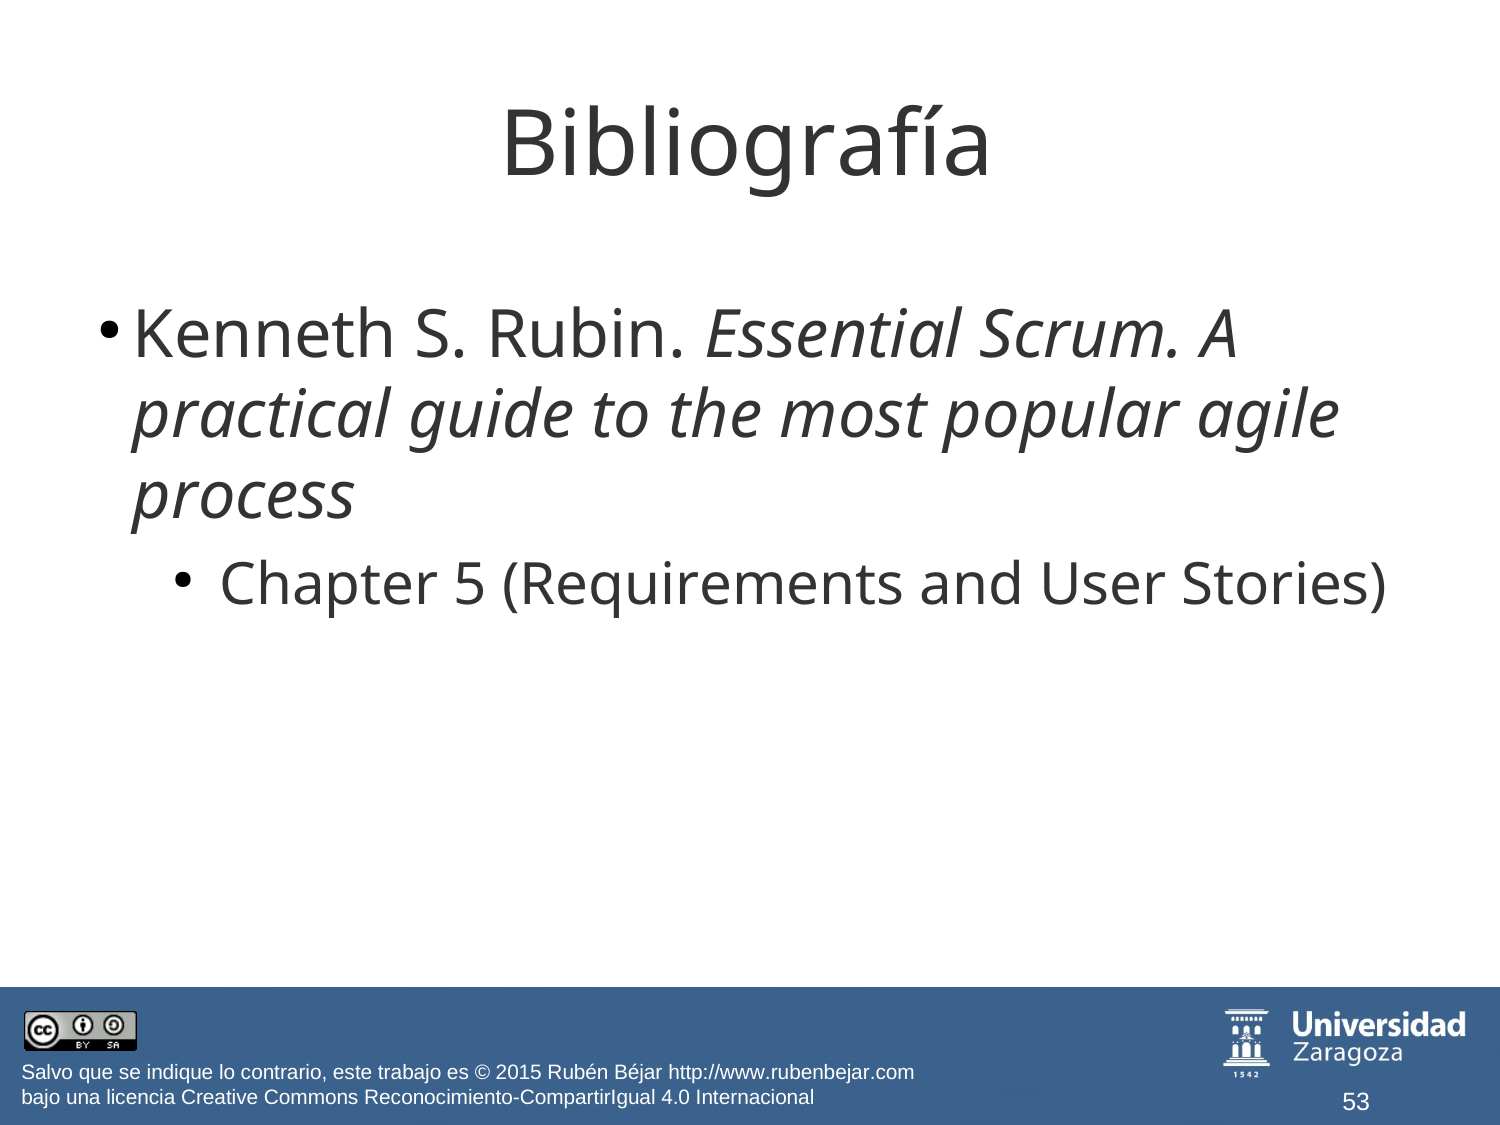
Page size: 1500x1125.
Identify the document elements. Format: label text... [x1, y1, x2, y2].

title Bibliografía [74, 21, 1420, 257]
list Kenneth S. Rubin. Essential Scrum. A practical guide to the most popular agile process Chapter 5 (Requirements and User Stories) [82, 283, 1418, 957]
picture [0, 987, 1500, 1125]
